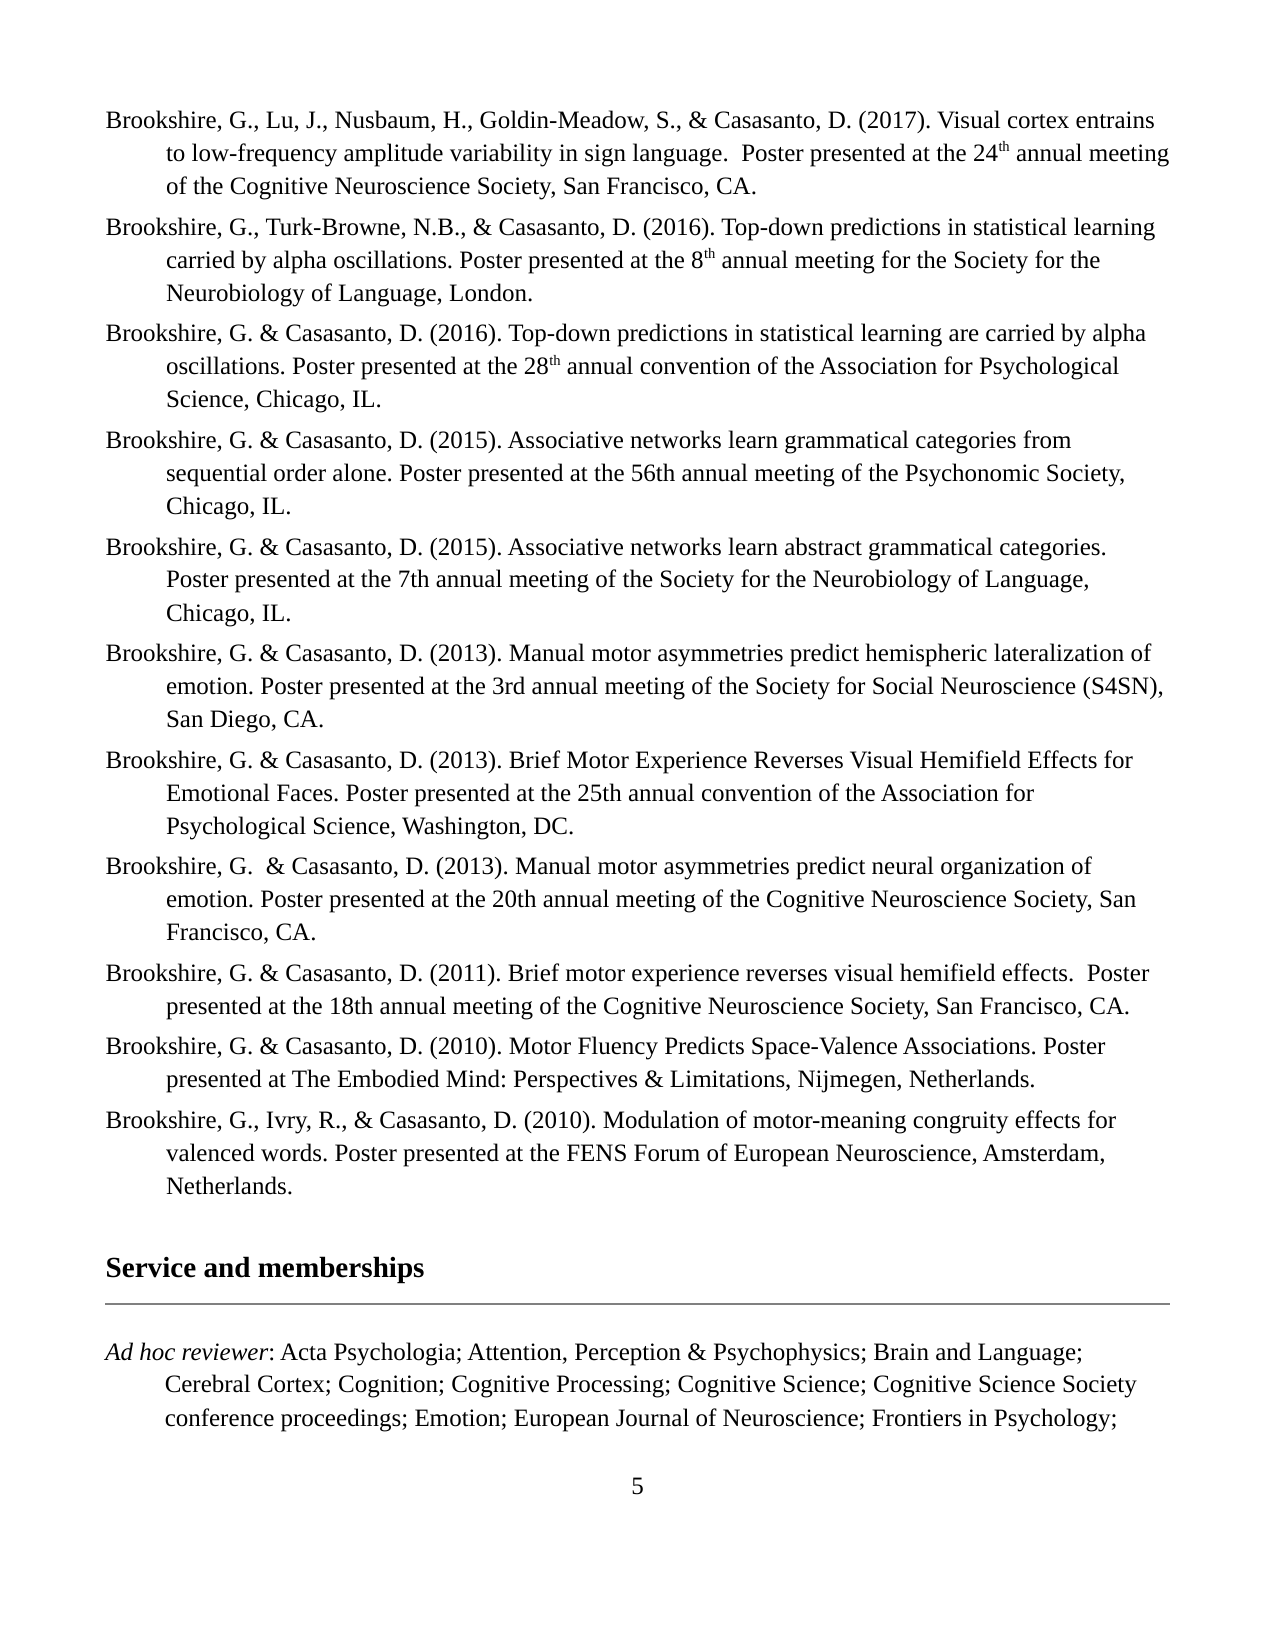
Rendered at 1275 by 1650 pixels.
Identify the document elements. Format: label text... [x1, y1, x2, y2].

text Service and memberships [105, 1250, 1170, 1283]
text Brookshire, G. & Casasanto, D. (2013). Brief Motor Experience Reverses Visual Hemifield Effects for Emotional Faces. Poster presented at the 25th annual convention of the Association for Psychological Science, Washington, DC. [105, 745, 1170, 839]
text Brookshire, G. & Casasanto, D. (2010). Motor Fluency Predicts Space-Valence Associations. Poster presented at The Embodied Mind: Perspectives & Limitations, Nijmegen, Netherlands. [105, 1031, 1170, 1093]
text Ad hoc reviewer: Acta Psychologia; Attention, Perception & Psychophysics; Brain and Language; Cerebral Cortex; Cognition; Cognitive Processing; Cognitive Science; Cognitive Science Society conference proceedings; Emotion; European Journal of Neuroscience; Frontiers in Psychology; [105, 1337, 1170, 1431]
text Brookshire, G., Lu, J., Nusbaum, H., Goldin-Meadow, S., & Casasanto, D. (2017). Visual cortex entrains to low-frequency amplitude variability in sign language. Poster presented at the 24th annual meeting of the Cognitive Neuroscience Society, San Francisco, CA. [105, 105, 1170, 200]
text Brookshire, G. & Casasanto, D. (2015). Associative networks learn abstract grammatical categories. Poster presented at the 7th annual meeting of the Society for the Neurobiology of Language, Chicago, IL. [105, 532, 1170, 626]
text Brookshire, G. & Casasanto, D. (2011). Brief motor experience reverses visual hemifield effects. Poster presented at the 18th annual meeting of the Cognitive Neuroscience Society, San Francisco, CA. [105, 958, 1170, 1019]
text Brookshire, G. & Casasanto, D. (2013). Manual motor asymmetries predict hemispheric lateralization of emotion. Poster presented at the 3rd annual meeting of the Society for Social Neuroscience (S4SN), San Diego, CA. [105, 638, 1170, 733]
text Brookshire, G. & Casasanto, D. (2016). Top-down predictions in statistical learning are carried by alpha oscillations. Poster presented at the 28th annual convention of the Association for Psychological Science, Chicago, IL. [105, 318, 1170, 413]
text Brookshire, G. & Casasanto, D. (2013). Manual motor asymmetries predict neural organization of emotion. Poster presented at the 20th annual meeting of the Cognitive Neuroscience Society, San Francisco, CA. [105, 851, 1170, 946]
text Brookshire, G. & Casasanto, D. (2015). Associative networks learn grammatical categories from sequential order alone. Poster presented at the 56th annual meeting of the Psychonomic Society, Chicago, IL. [105, 425, 1170, 520]
text Brookshire, G., Ivry, R., & Casasanto, D. (2010). Modulation of motor-meaning congruity effects for valenced words. Poster presented at the FENS Forum of European Neuroscience, Amsterdam, Netherlands. [105, 1105, 1170, 1200]
text Brookshire, G., Turk-Browne, N.B., & Casasanto, D. (2016). Top-down predictions in statistical learning carried by alpha oscillations. Poster presented at the 8th annual meeting for the Society for the Neurobiology of Language, London. [105, 212, 1170, 307]
